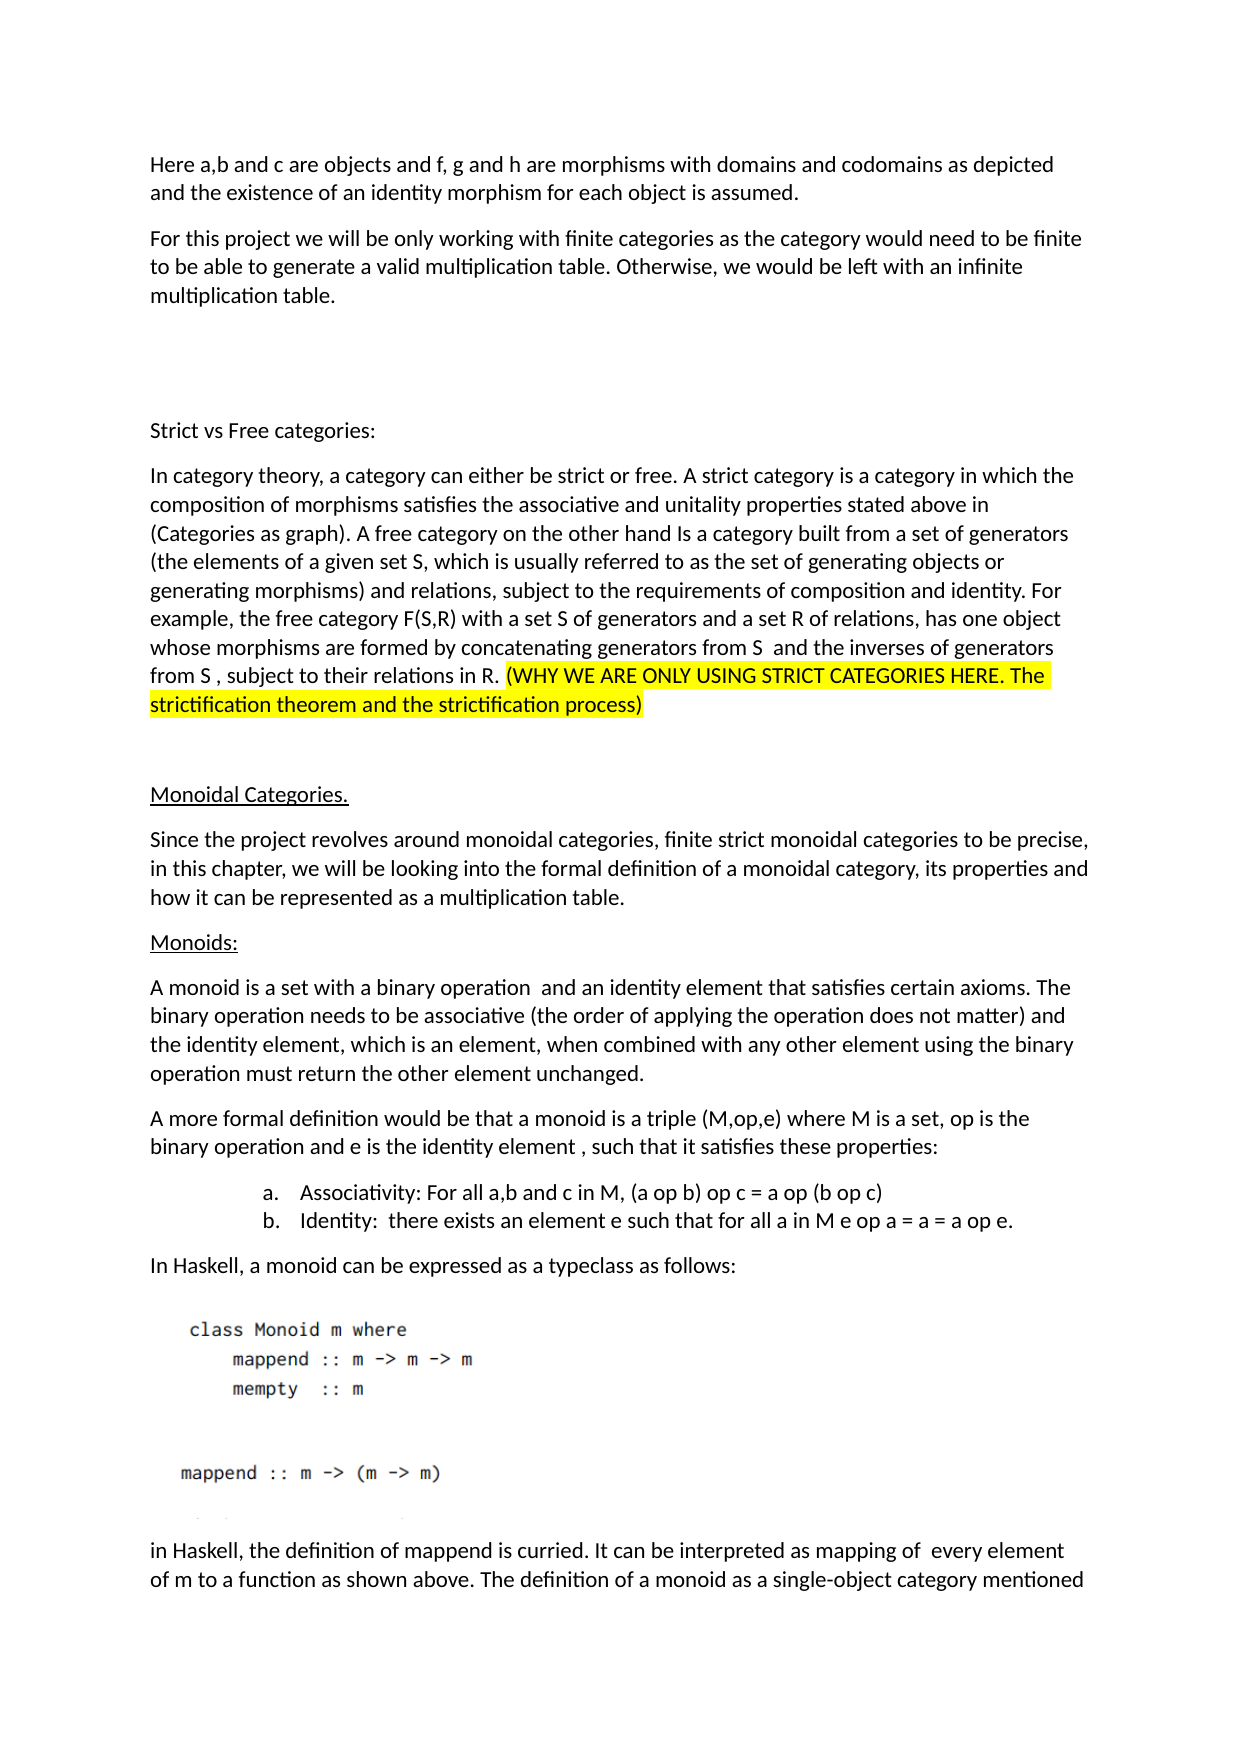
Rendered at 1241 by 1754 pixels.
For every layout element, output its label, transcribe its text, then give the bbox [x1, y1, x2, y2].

text in Haskell, the definition of mappend is curried. It can be interpreted as mapping of every element of m to a function as shown above. The definition of a monoid as a single-object category mentioned [150, 1536, 1090, 1593]
text Monoidal Categories. [150, 780, 1090, 808]
text Strict vs Free categories: [150, 416, 1090, 444]
text In Haskell, a monoid can be expressed as a typeclass as follows: [150, 1251, 1090, 1279]
list Identity: there exists an element e such that for all a in M e op a = a = a op e. [262, 1206, 1090, 1234]
text For this project we will be only working with finite categories as the category would need to be finite to be able to generate a valid multiplication table. Otherwise, we would be left with an infinite multiplication table. [150, 224, 1090, 309]
list Associativity: For all a,b and c in M, (a op b) op c = a op (b op c) [262, 1178, 1090, 1206]
text In category theory, a category can either be strict or free. A strict category is a category in which the composition of morphisms satisfies the associative and unitality properties stated above in (Categories as graph). A free category on the other hand Is a category built from a set of generators (the elements of a given set S, which is usually referred to as the set of generating objects or generating morphisms) and relations, subject to the requirements of composition and identity. For example, the free category F(S,R) with a set S of generators and a set R of relations, has one object whose morphisms are formed by concatenating generators from S and the inverses of generators from S , subject to their relations in R. (WHY WE ARE ONLY USING STRICT CATEGORIES HERE. The strictification theorem and the strictification process) [150, 462, 1090, 718]
text Monoids: [150, 928, 1090, 956]
text Here a,b and c are objects and f, g and h are morphisms with domains and codomains as depicted and the existence of an identity morphism for each object is assumed. [150, 150, 1090, 207]
text Since the project revolves around monoidal categories, finite strict monoidal categories to be precise, in this chapter, we will be looking into the formal definition of a monoidal category, its properties and how it can be represented as a multiplication table. [150, 826, 1090, 911]
text A more formal definition would be that a monoid is a triple (M,op,e) where M is a set, op is the binary operation and e is the identity element , such that it satisfies these properties: [150, 1104, 1090, 1161]
text A monoid is a set with a binary operation and an identity element that satisfies certain axioms. The binary operation needs to be associative (the order of applying the operation does not matter) and the identity element, which is an element, when combined with any other element using the binary operation must return the other element unchanged. [150, 973, 1090, 1087]
